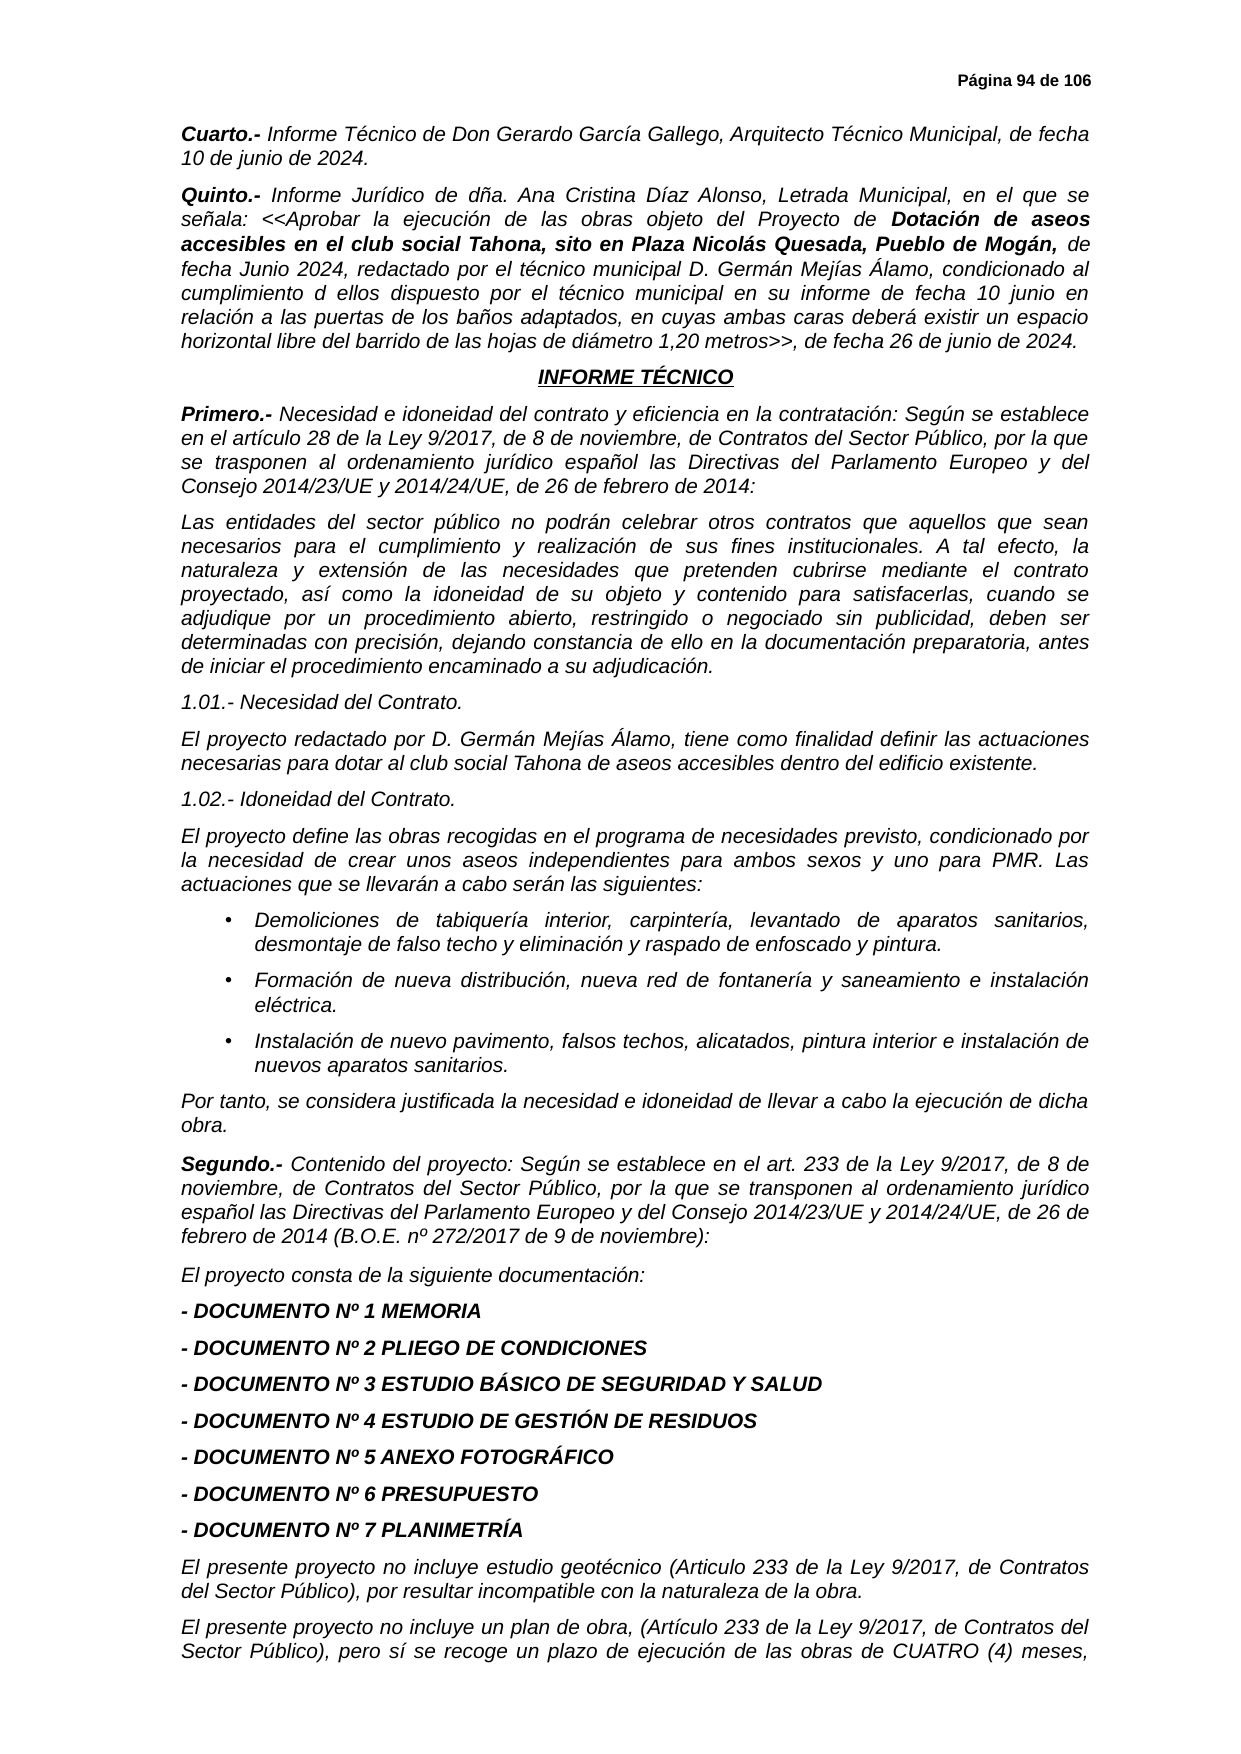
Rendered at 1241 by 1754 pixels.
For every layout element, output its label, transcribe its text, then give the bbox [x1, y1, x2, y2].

text Quinto.- Informe Jurídico de dña. Ana Cristina Díaz Alonso, Letrada Municipal, en el que se señala: <<Aprobar la ejecución de las obras objeto del Proyecto de Dotación de aseos accesibles en el club social Tahona, sito en Plaza Nicolás Quesada, Pueblo de Mogán, de fecha Junio 2024, redactado por el técnico municipal D. Germán Mejías Álamo, condicionado al cumplimiento d ellos dispuesto por el técnico municipal en su informe de fecha 10 junio en relación a las puertas de los baños adaptados, en cuyas ambas caras deberá existir un espacio horizontal libre del barrido de las hojas de diámetro 1,20 metros>>, de fecha 26 de junio de 2024. [181, 182, 1092, 353]
text - DOCUMENTO Nº 5 ANEXO FOTOGRÁFICO [181, 1445, 1092, 1469]
text El presente proyecto no incluye un plan de obra, (Artículo 233 de la Ley 9/2017, de Contratos del Sector Público), pero sí se recoge un plazo de ejecución de las obras de CUATRO (4) meses, [181, 1615, 1092, 1663]
list Demoliciones de tabiquería interior, carpintería, levantado de aparatos sanitarios, desmontaje de falso techo y eliminación y raspado de enfoscado y pintura. [225, 908, 1092, 956]
text El proyecto consta de la siguiente documentación: [181, 1261, 1092, 1287]
text El proyecto define las obras recogidas en el programa de necesidades previsto, condicionado por la necesidad de crear unos aseos independientes para ambos sexos y uno para PMR. Las actuaciones que se llevarán a cabo serán las siguientes: [181, 823, 1092, 895]
text Por tanto, se considera justificada la necesidad e idoneidad de llevar a cabo la ejecución de dicha obra. [181, 1089, 1092, 1137]
text Las entidades del sector público no podrán celebrar otros contratos que aquellos que sean necesarios para el cumplimiento y realización de sus fines institucionales. A tal efecto, la naturaleza y extensión de las necesidades que pretenden cubrirse mediante el contrato proyectado, así como la idoneidad de su objeto y contenido para satisfacerlas, cuando se adjudique por un procedimiento abierto, restringido o negociado sin publicidad, deben ser determinadas con precisión, dejando constancia de ello en la documentación preparatoria, antes de iniciar el procedimiento encaminado a su adjudicación. [181, 510, 1092, 678]
text El presente proyecto no incluye estudio geotécnico (Articulo 233 de la Ley 9/2017, de Contratos del Sector Público), por resultar incompatible con la naturaleza de la obra. [181, 1554, 1092, 1602]
text 1.02.- Idoneidad del Contrato. [181, 787, 1092, 811]
text El proyecto redactado por D. Germán Mejías Álamo, tiene como finalidad definir las actuaciones necesarias para dotar al club social Tahona de aseos accesibles dentro del edificio existente. [181, 727, 1092, 774]
text INFORME TÉCNICO [181, 365, 1092, 389]
text - DOCUMENTO Nº 6 PRESUPUESTO [181, 1482, 1092, 1506]
text - DOCUMENTO Nº 4 ESTUDIO DE GESTIÓN DE RESIDUOS [181, 1409, 1092, 1433]
text 1.01.- Necesidad del Contrato. [181, 690, 1092, 714]
list Instalación de nuevo pavimento, falsos techos, alicatados, pintura interior e instalación de nuevos aparatos sanitarios. [225, 1029, 1092, 1077]
text - DOCUMENTO Nº 3 ESTUDIO BÁSICO DE SEGURIDAD Y SALUD [181, 1372, 1092, 1396]
text - DOCUMENTO Nº 1 MEMORIA [181, 1299, 1092, 1323]
text - DOCUMENTO Nº 2 PLIEGO DE CONDICIONES [181, 1336, 1092, 1360]
text Primero.- Necesidad e idoneidad del contrato y eficiencia en la contratación: Según se establece en el artículo 28 de la Ley 9/2017, de 8 de noviembre, de Contratos del Sector Público, por la que se trasponen al ordenamiento jurídico español las Directivas del Parlamento Europeo y del Consejo 2014/23/UE y 2014/24/UE, de 26 de febrero de 2014: [181, 402, 1092, 497]
text Segundo.- Contenido del proyecto: Según se establece en el art. 233 de la Ley 9/2017, de 8 de noviembre, de Contratos del Sector Público, por la que se transponen al ordenamiento jurídico español las Directivas del Parlamento Europeo y del Consejo 2014/23/UE y 2014/24/UE, de 26 de febrero de 2014 (B.O.E. nº 272/2017 de 9 de noviembre): [181, 1150, 1092, 1248]
list Formación de nueva distribución, nueva red de fontanería y saneamiento e instalación eléctrica. [225, 968, 1092, 1016]
text - DOCUMENTO Nº 7 PLANIMETRÍA [181, 1518, 1092, 1542]
text Cuarto.- Informe Técnico de Don Gerardo García Gallego, Arquitecto Técnico Municipal, de fecha 10 de junio de 2024. [181, 122, 1092, 170]
